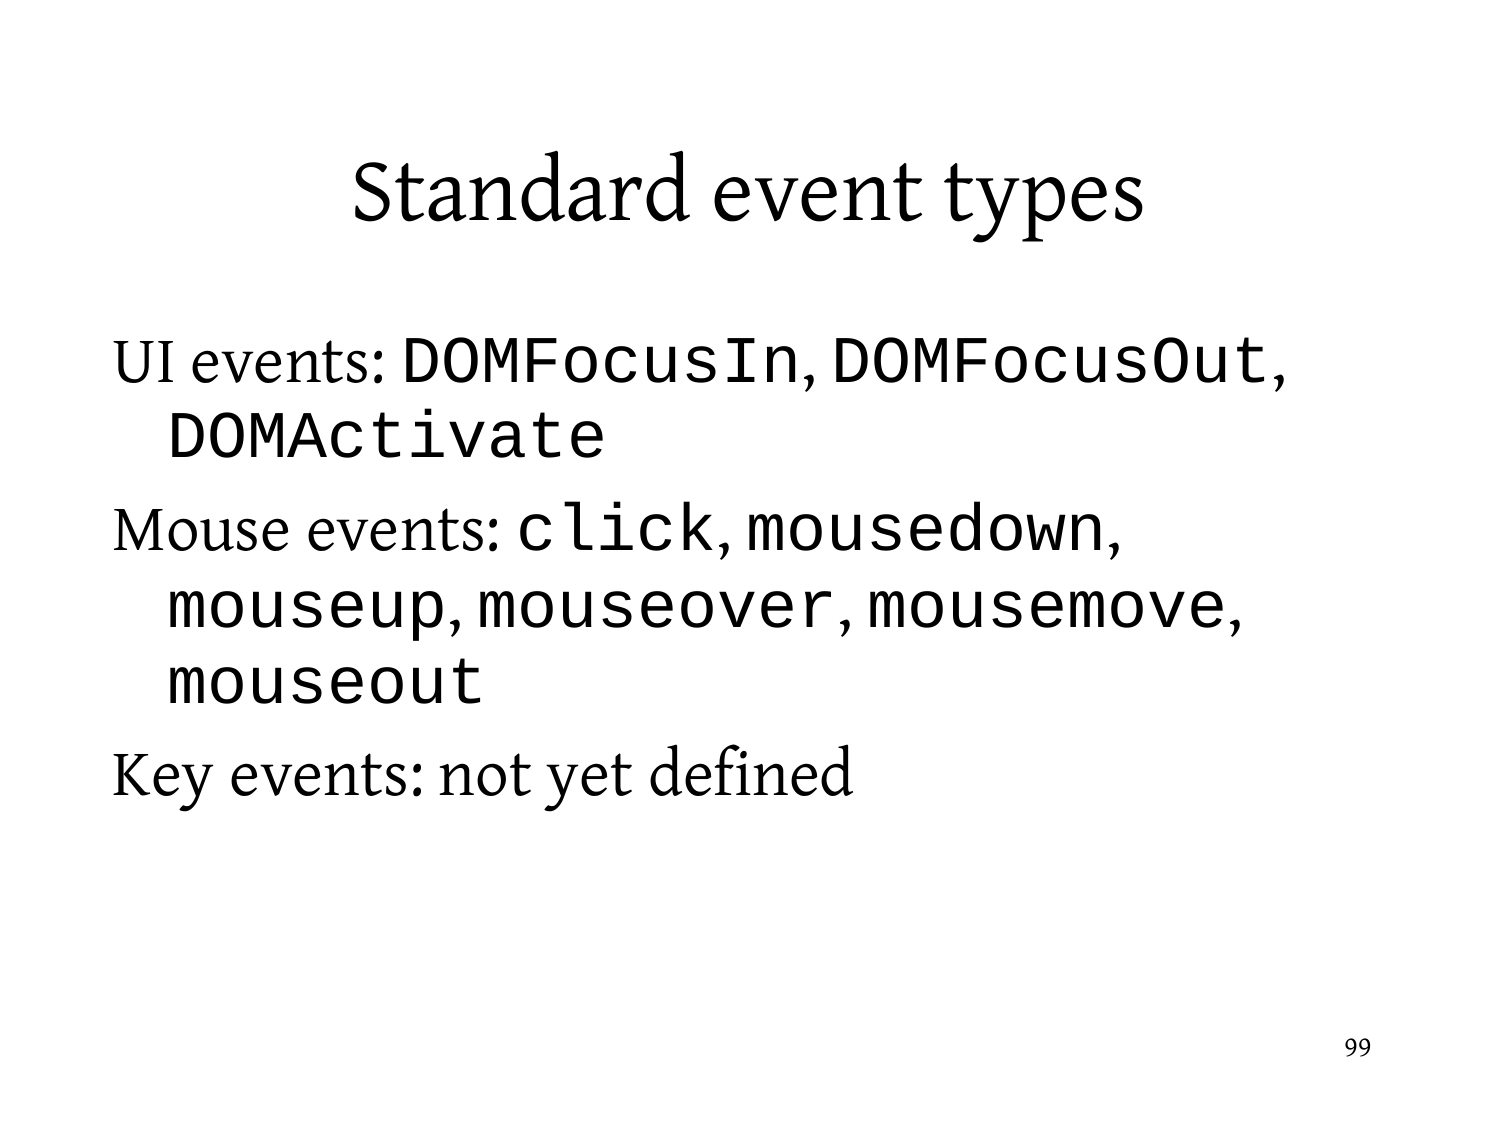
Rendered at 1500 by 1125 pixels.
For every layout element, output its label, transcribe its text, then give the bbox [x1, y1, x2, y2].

list UI events: DOMFocusIn, DOMFocusOut, DOMActivate Mouse events: click, mousedown, mouseup, mouseover, mousemove, mouseout Key events: not yet defined [112, 324, 1387, 999]
title Standard event types [112, 63, 1387, 324]
